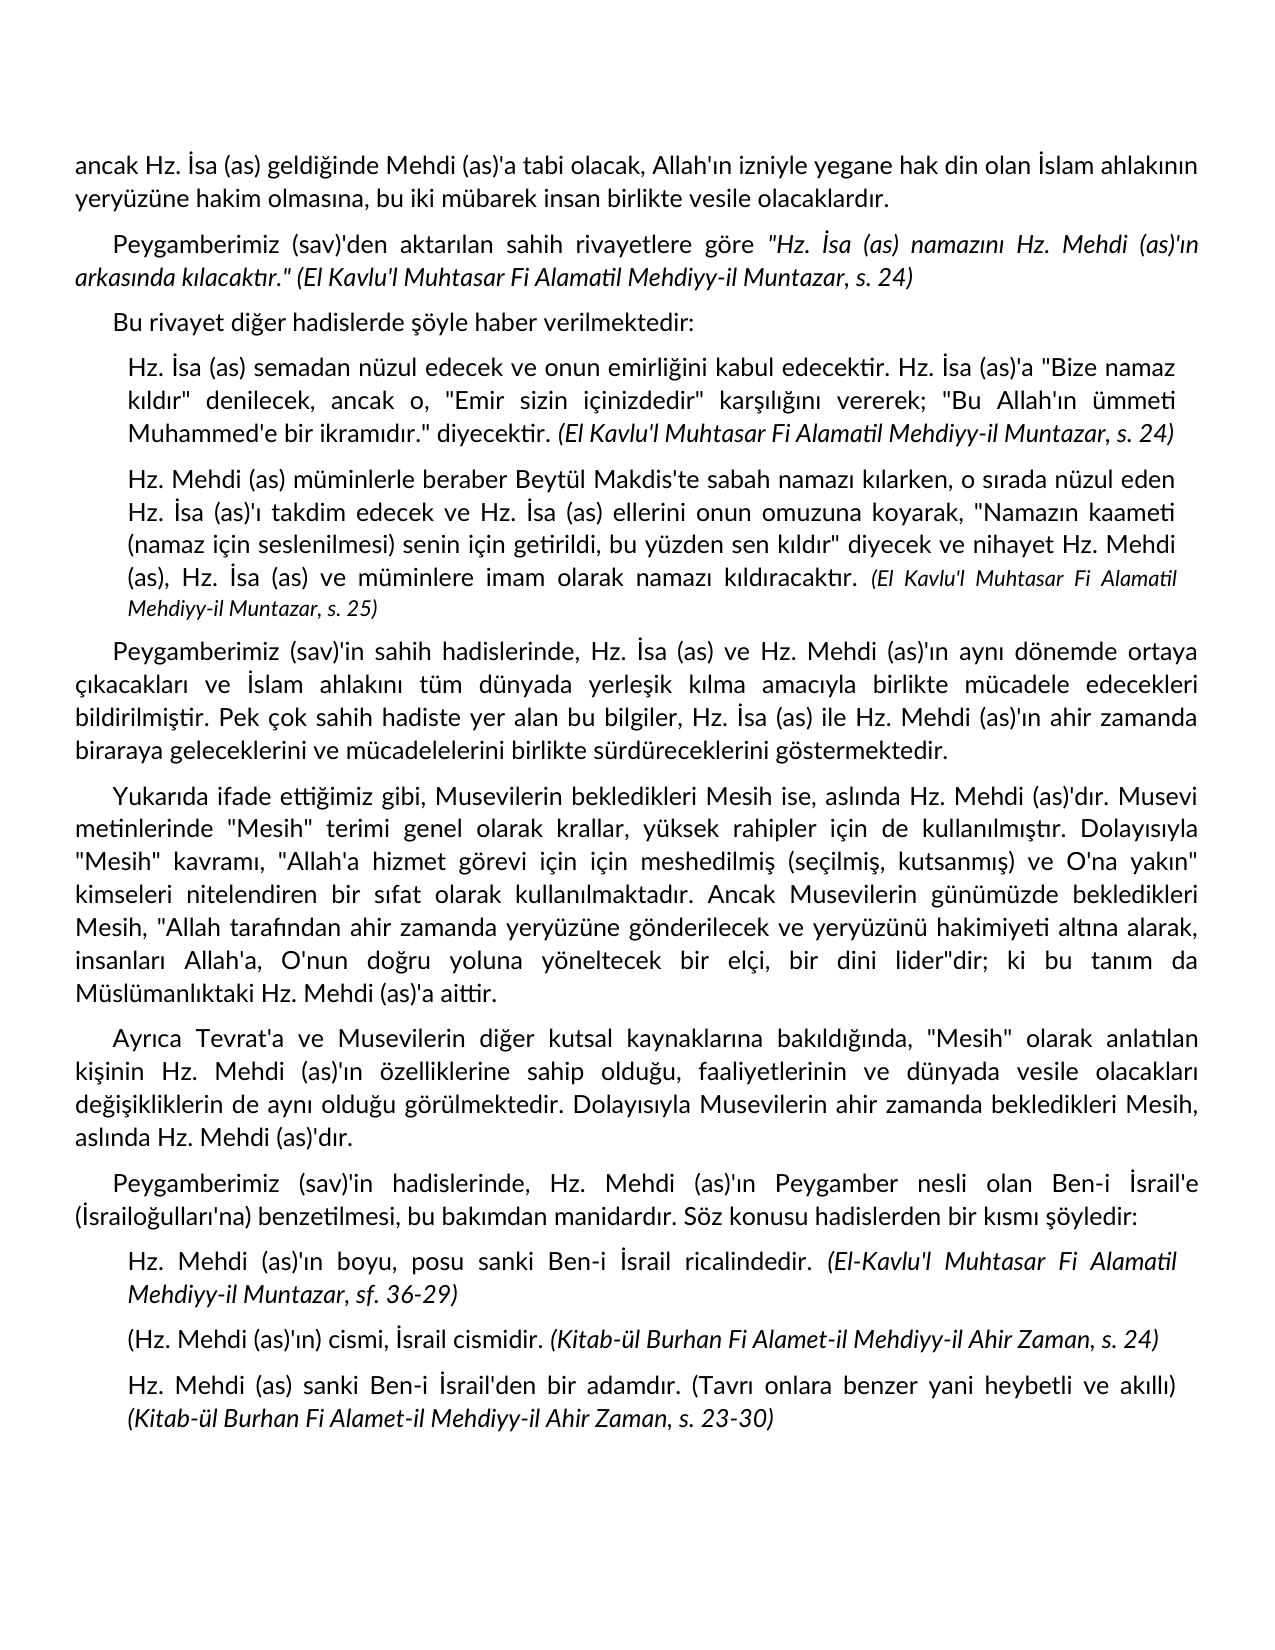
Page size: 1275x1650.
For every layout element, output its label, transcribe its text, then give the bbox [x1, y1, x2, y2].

text Bu rivayet diğer hadislerde şöyle haber verilmektedir: [75, 307, 1200, 337]
text Ayrıca Tevrat'a ve Musevilerin diğer kutsal kaynaklarına bakıldığında, "Mesih" olarak anlatılan kişinin Hz. Mehdi (as)'ın özelliklerine sahip olduğu, faaliyetlerinin ve dünyada vesile olacakları değişikliklerin de aynı olduğu görülmektedir. Dolayısıyla Musevilerin ahir zamanda bekledikleri Mesih, aslında Hz. Mehdi (as)'dır. [75, 1023, 1200, 1152]
text Hz. Mehdi (as)'ın boyu, posu sanki Ben-i İsrail ricalindedir. (El-Kavlu'l Muhtasar Fi Alamatil Mehdiyy-il Muntazar, sf. 36-29) [127, 1246, 1177, 1308]
text Yukarıda ifade ettiğimiz gibi, Musevilerin bekledikleri Mesih ise, aslında Hz. Mehdi (as)'dır. Musevi metinlerinde "Mesih" terimi genel olarak krallar, yüksek rahipler için de kullanılmıştır. Dolayısıyla "Mesih" kavramı, "Allah'a hizmet görevi için için meshedilmiş (seçilmiş, kutsanmış) ve O'na yakın" kimseleri nitelendiren bir sıfat olarak kullanılmaktadır. Ancak Musevilerin günümüzde bekledikleri Mesih, "Allah tarafından ahir zamanda yeryüzüne gönderilecek ve yeryüzünü hakimiyeti altına alarak, insanları Allah'a, O'nun doğru yoluna yöneltecek bir elçi, bir dini lider"dir; ki bu tanım da Müslümanlıktaki Hz. Mehdi (as)'a aittir. [75, 780, 1200, 1008]
text Peygamberimiz (sav)'in sahih hadislerinde, Hz. İsa (as) ve Hz. Mehdi (as)'ın aynı dönemde ortaya çıkacakları ve İslam ahlakını tüm dünyada yerleşik kılma amacıyla birlikte mücadele edecekleri bildirilmiştir. Pek çok sahih hadiste yer alan bu bilgiler, Hz. İsa (as) ile Hz. Mehdi (as)'ın ahir zamanda biraraya geleceklerini ve mücadelelerini birlikte sürdüreceklerini göstermektedir. [75, 636, 1200, 765]
text Hz. İsa (as) semadan nüzul edecek ve onun emirliğini kabul edecektir. Hz. İsa (as)'a "Bize namaz kıldır" denilecek, ancak o, "Emir sizin içinizdedir" karşılığını vererek; "Bu Allah'ın ümmeti Muhammed'e bir ikramıdır." diyecektir. (El Kavlu'l Muhtasar Fi Alamatil Mehdiyy-il Muntazar, s. 24) [127, 352, 1177, 448]
text Peygamberimiz (sav)'den aktarılan sahih rivayetlere göre "Hz. İsa (as) namazını Hz. Mehdi (as)'ın arkasında kılacaktır." (El Kavlu'l Muhtasar Fi Alamatil Mehdiyy-il Muntazar, s. 24) [75, 228, 1200, 291]
text Peygamberimiz (sav)'in hadislerinde, Hz. Mehdi (as)'ın Peygamber nesli olan Ben-i İsrail'e (İsrailoğulları'na) benzetilmesi, bu bakımdan manidardır. Söz konusu hadislerden bir kısmı şöyledir: [75, 1167, 1200, 1230]
text ancak Hz. İsa (as) geldiğinde Mehdi (as)'a tabi olacak, Allah'ın izniyle yegane hak din olan İslam ahlakının yeryüzüne hakim olmasına, bu iki mübarek insan birlikte vesile olacaklardır. [75, 150, 1200, 213]
text (Hz. Mehdi (as)'ın) cismi, İsrail cismidir. (Kitab-ül Burhan Fi Alamet-il Mehdiyy-il Ahir Zaman, s. 24) [127, 1324, 1177, 1354]
text Hz. Mehdi (as) sanki Ben-i İsrail'den bir adamdır. (Tavrı onlara benzer yani heybetli ve akıllı) (Kitab-ül Burhan Fi Alamet-il Mehdiyy-il Ahir Zaman, s. 23-30) [127, 1369, 1177, 1432]
text Hz. Mehdi (as) müminlerle beraber Beytül Makdis'te sabah namazı kılarken, o sırada nüzul eden Hz. İsa (as)'ı takdim edecek ve Hz. İsa (as) ellerini onun omuzuna koyarak, "Namazın kaameti (namaz için seslenilmesi) senin için getirildi, bu yüzden sen kıldır" diyecek ve nihayet Hz. Mehdi (as), Hz. İsa (as) ve müminlere imam olarak namazı kıldıracaktır. (El Kavlu'l Muhtasar Fi Alamatil Mehdiyy-il Muntazar, s. 25) [127, 463, 1177, 621]
